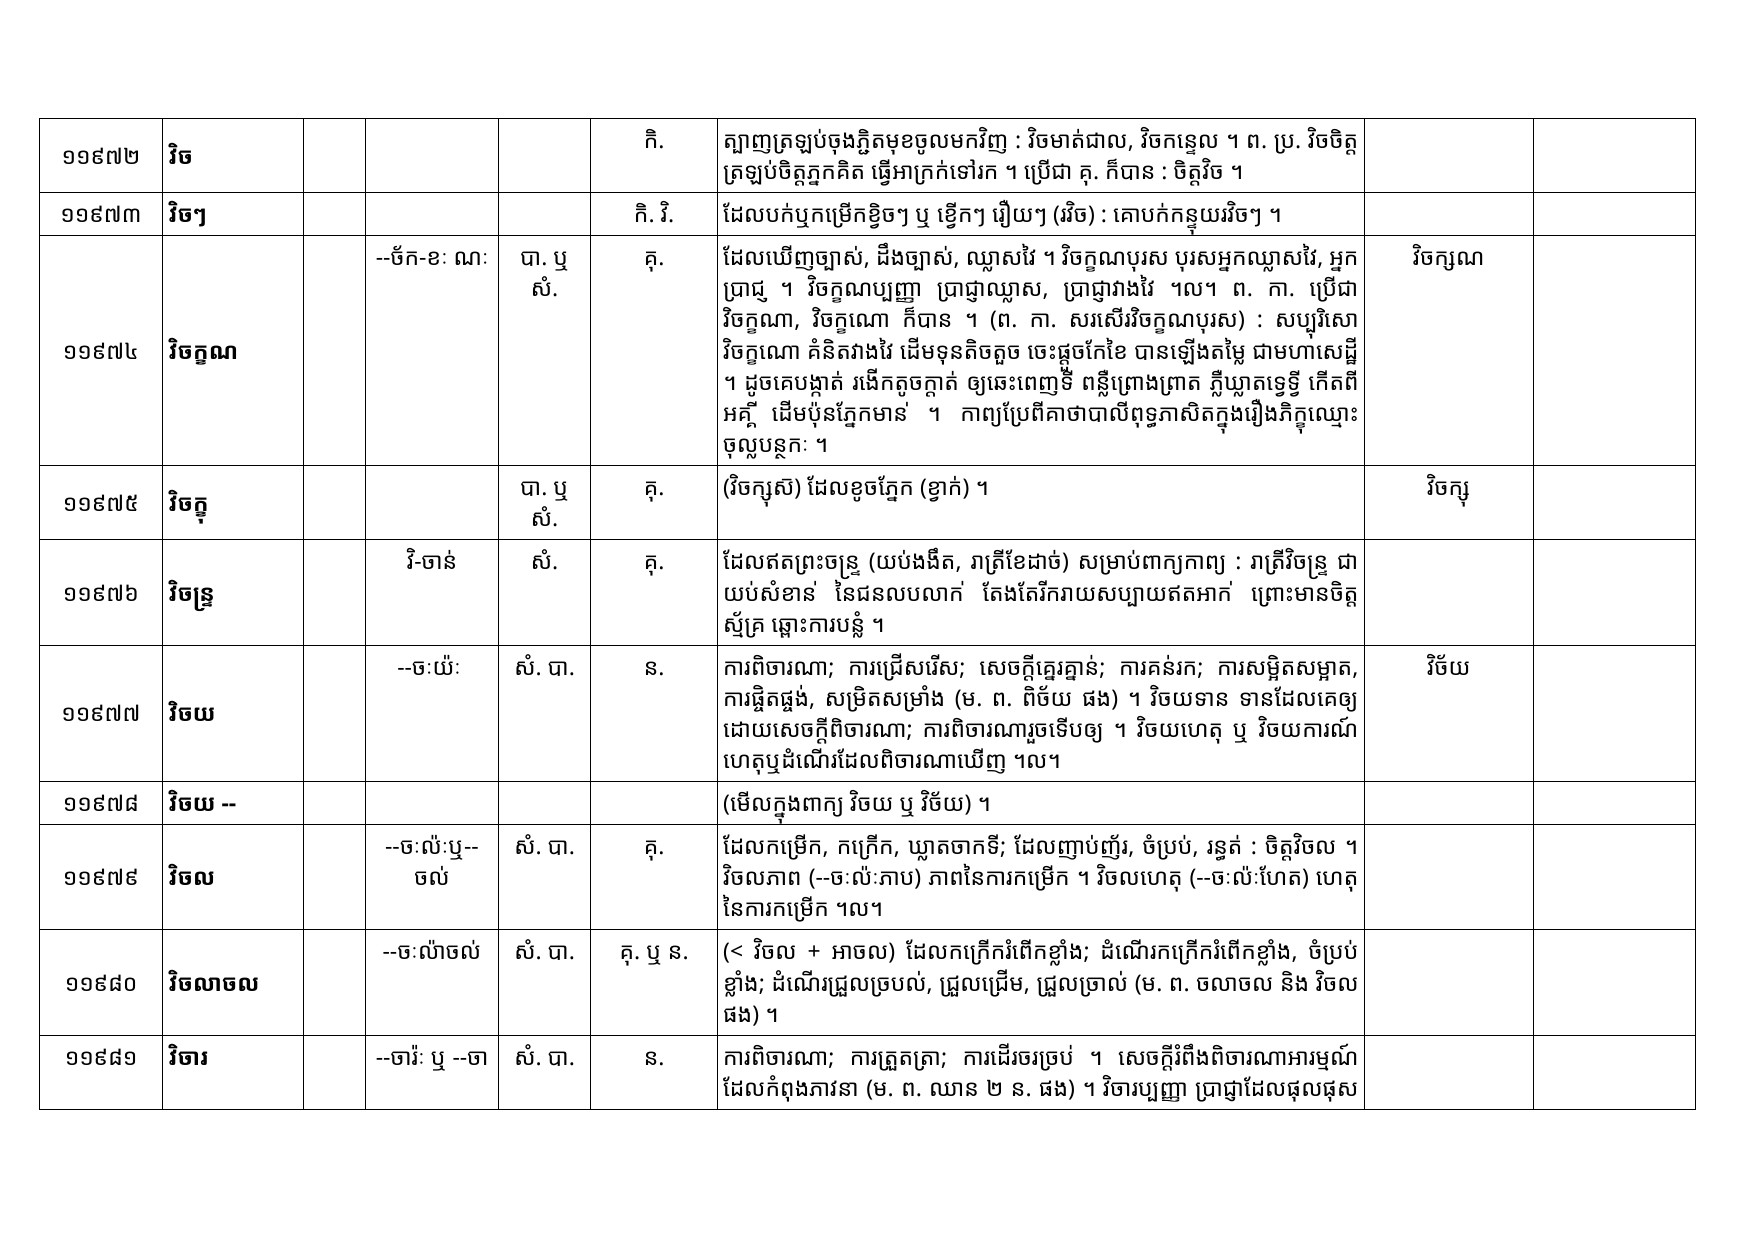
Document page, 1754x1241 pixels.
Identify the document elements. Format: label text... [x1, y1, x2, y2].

table_cell [366, 119, 498, 192]
table_cell កិ. វិ. [591, 193, 717, 235]
table_cell ១១៩៧៥ [40, 466, 162, 539]
table_cell ១១៩៧៩ [40, 825, 162, 929]
table_cell [499, 119, 590, 192]
table_cell [304, 119, 365, 192]
table_cell ន. [591, 1036, 717, 1109]
table_cell គុ. [591, 466, 717, 539]
table_cell វិចលាចល [163, 930, 303, 1035]
table_cell វិចក្សុ [1365, 466, 1533, 539]
table_cell (វិចក្សុស៑) ដែល​ខូច​ភ្នែក (ខ្វាក់) ។ [718, 466, 1364, 539]
table_cell សំ. បា. [499, 930, 590, 1035]
table_cell សំ. បា. [499, 646, 590, 781]
table_cell [304, 782, 365, 824]
table_cell បា. ឬ សំ. [499, 236, 590, 465]
table_cell វិច័យ [1365, 646, 1533, 781]
table_cell វិចន្រ្ទ [163, 540, 303, 645]
table_cell ១១៩៧៨ [40, 782, 162, 824]
table_cell (< វិចល + អាចល) ដែល​កក្រើក​រំពើក​ខ្លាំង; ដំណើរ​កក្រើក​រំពើក​ខ្លាំង, ចំប្រប់​ខ្លាំង; ដំណើរ​ជ្រួល​ច្របល់, ជ្រួលជ្រើម, ជ្រួល​ច្រាល់ (ម. ព. ចលាចល និង វិចល ផង) ។ [718, 930, 1364, 1035]
table_cell [304, 466, 365, 539]
table_cell [1365, 782, 1533, 824]
table_cell ការ​ពិចារណា; ការ​ត្រួតត្រា; ការ​ដើរ​ចរ​ច្រប់ ។ សេចក្ដី​រំពឹង​ពិចារណា​អារម្មណ៍​ដែល​កំពុង​ភាវនា (ម. ព. ឈាន ២ ន. ផង) ។ វិចារប្បញ្ញា ប្រាជ្ញា​ដែល​ផុលផុស​ [718, 1036, 1364, 1109]
table_cell [1365, 540, 1533, 645]
table_cell ១១៩៨០ [40, 930, 162, 1035]
table_cell [366, 466, 498, 539]
table_cell សំ. បា. [499, 1036, 590, 1109]
table_cell ១១៩៨១ [40, 1036, 162, 1109]
table_cell សំ. បា. [499, 825, 590, 929]
table_cell [1534, 1036, 1695, 1109]
table_cell [304, 646, 365, 781]
table_cell [304, 825, 365, 929]
table_cell [1365, 825, 1533, 929]
table_cell ន. [591, 646, 717, 781]
table_cell ដែល​ឥត​ព្រះ​ចន្រ្ទ (យប់​ងងឹត, រាត្រី​ខែ​ដាច់) សម្រាប់​ពាក្យ​កាព្យ : រាត្រី​វិចន្រ្ទ ជា​យប់​សំខាន់ នៃ​ជន​លប​លាក់ តែង​តែ​រីករាយ​សប្បាយ​ឥត​អាក់ ព្រោះ​មាន​ចិត្ត​ស្ម័គ្រ ឆ្ពោះ​ការ​បន្លំ ។ [718, 540, 1364, 645]
table_cell ១១៩៧៧ [40, 646, 162, 781]
table_cell [1534, 119, 1695, 192]
table_cell [1365, 193, 1533, 235]
table_cell ដែល​បក់​ឬ​កម្រើក​ខ្វិច​ៗ ឬ ខ្វើក​ៗ រឿយ​ៗ (រវិច) : គោ​បក់​កន្ទុយ​រវិច​ៗ ។ [718, 193, 1364, 235]
table_cell [1365, 930, 1533, 1035]
table_cell វិចយ -- [163, 782, 303, 824]
table_cell គុ. ឬ ន. [591, 930, 717, 1035]
table_cell [1534, 646, 1695, 781]
table_cell [499, 782, 590, 824]
table_cell [304, 236, 365, 465]
table_cell [1534, 193, 1695, 235]
table_cell កិ. [591, 119, 717, 192]
table_cell --ច័ក-ខៈ ណៈ [366, 236, 498, 465]
table_cell (មើល​ក្នុង​ពាក្យ វិចយ ឬ វិច័យ) ។ [718, 782, 1364, 824]
table_cell ការ​ពិចារណា; ការ​ជ្រើសរើស; សេចក្ដី​គ្នេរគ្នាន់; ការ​គន់​រក; ការ​សម្អិតសម្អាត, ការ​ផ្ចិតផ្ចង់, សម្រិតសម្រាំង (ម. ព. ពិច័យ ផង) ។ វិចយ​ទាន ទាន​ដែល​គេ​ឲ្យ​ដោយ​សេចក្ដី​ពិចារណា; ការ​ពិចារណា​រួច​ទើប​ឲ្យ ។ វិចយ​ហេតុ ឬ វិចយ​ការណ៍ ហេតុ​ឬ​ដំណើរ​ដែល​ពិចារណា​ឃើញ ។ល។ [718, 646, 1364, 781]
table_cell [1534, 466, 1695, 539]
table_cell គុ. [591, 825, 717, 929]
table_cell គុ. [591, 540, 717, 645]
table_cell [1365, 119, 1533, 192]
table_cell ១១៩៧៦ [40, 540, 162, 645]
table_cell [1534, 825, 1695, 929]
table_cell [591, 782, 717, 824]
table_cell --ចារ៉ៈ ឬ --ចា [366, 1036, 498, 1109]
table_cell វិច [163, 119, 303, 192]
table_cell [304, 540, 365, 645]
table_cell វិចក្ខណ [163, 236, 303, 465]
table_cell បា. ឬ សំ. [499, 466, 590, 539]
table_cell [1534, 236, 1695, 465]
table_cell [1365, 1036, 1533, 1109]
table_cell ដែល​ឃើញ​ច្បាស់, ដឹង​ច្បាស់, ឈ្លាស​វៃ ។ វិចក្ខណ​បុរស បុរស​អ្នក​ឈ្លាស​វៃ, អ្នក​ប្រាជ្ញ ។ វិចក្ខណប្បញ្ញា ប្រាជ្ញាឈ្លាស, ប្រាជ្ញា​វាងវៃ ។ល។ ព. កា. ប្រើ​ជា វិចក្ខណា, វិចក្ខណោ ក៏​បាន ។ (ព. កា. សរសើរ​វិចក្ខណ​បុរស) : សប្បុរិសោ​វិចក្ខណោ គំនិត​វាង​វៃ ដើម​ទុន​តិច​តួច ចេះ​ផ្តួច​កែខៃ បាន​ឡើង​តម្លៃ ជា​មហា​សេដ្ឋី ។ ដូច​គេ​បង្កាត់ រងើក​តូច​ក្តាត់ ឲ្យ​ឆេះ​ពេញ​ទី ពន្លឺ​ព្រោងព្រាត ភ្លឺ​ឃ្លាត​ទ្វេ​ទ្វី កើត​ពី​អគ្គី ដើម​ប៉ុន​ភ្នែក​មាន់ ។ កាព្យ​ប្រែ​ពី​គាថា​បាលី​ពុទ្ធ​ភាសិត​ក្នុង​រឿង​ភិក្ខុ​ឈ្មោះ​ចុល្លបន្ថកៈ ។ [718, 236, 1364, 465]
table_cell វិ-ចាន់ [366, 540, 498, 645]
table_cell --ចៈល៉ៈឬ--ចល់ [366, 825, 498, 929]
table_cell ត្បាញ​ត្រឡប់​ចុង​ភ្ជិត​មុខ​ចូល​មក​វិញ : វិច​មាត់​ជាល, វិច​កន្ទេល ។ ព. ប្រ. វិច​ចិត្ត ត្រឡប់​ចិត្ត​ភ្នក​គិត ធ្វើ​អាក្រក់​ទៅ​រក ។ ប្រើ​ជា គុ. ក៏​បាន : ចិត្ត​វិច ។ [718, 119, 1364, 192]
table_cell [1534, 930, 1695, 1035]
table_cell វិចក្ខុ [163, 466, 303, 539]
table_cell [304, 193, 365, 235]
table_cell វិច​ៗ [163, 193, 303, 235]
table_cell [499, 193, 590, 235]
table_cell [1534, 782, 1695, 824]
table_cell វិចារ [163, 1036, 303, 1109]
table_cell [304, 930, 365, 1035]
table_cell គុ. [591, 236, 717, 465]
table_cell ១១៩៧២ [40, 119, 162, 192]
table_cell --ចៈយ៉ៈ [366, 646, 498, 781]
table_cell ១១៩៧៤ [40, 236, 162, 465]
table_cell វិចក្សណ [1365, 236, 1533, 465]
table_cell [1534, 540, 1695, 645]
table_cell [304, 1036, 365, 1109]
table_cell [366, 782, 498, 824]
table_cell វិចល [163, 825, 303, 929]
table_cell សំ. [499, 540, 590, 645]
table_cell --ចៈល៉ាចល់ [366, 930, 498, 1035]
table_cell [366, 193, 498, 235]
table_cell វិចយ [163, 646, 303, 781]
table_cell ១១៩៧៣ [40, 193, 162, 235]
table_cell ដែល​កម្រើក, កក្រើក, ឃ្លាត​ចាក​ទី; ដែល​ញាប់​ញ័រ, ចំប្រប់, រន្ធត់ : ចិត្ត​វិចល ។ វិចល​ភាព (--ចៈល៉ៈភាប) ភាព​នៃ​ការ​កម្រើក ។ វិចល​ហេតុ (--ចៈល៉ៈហែត) ហេតុ​នៃ​ការ​កម្រើក ។ល។ [718, 825, 1364, 929]
